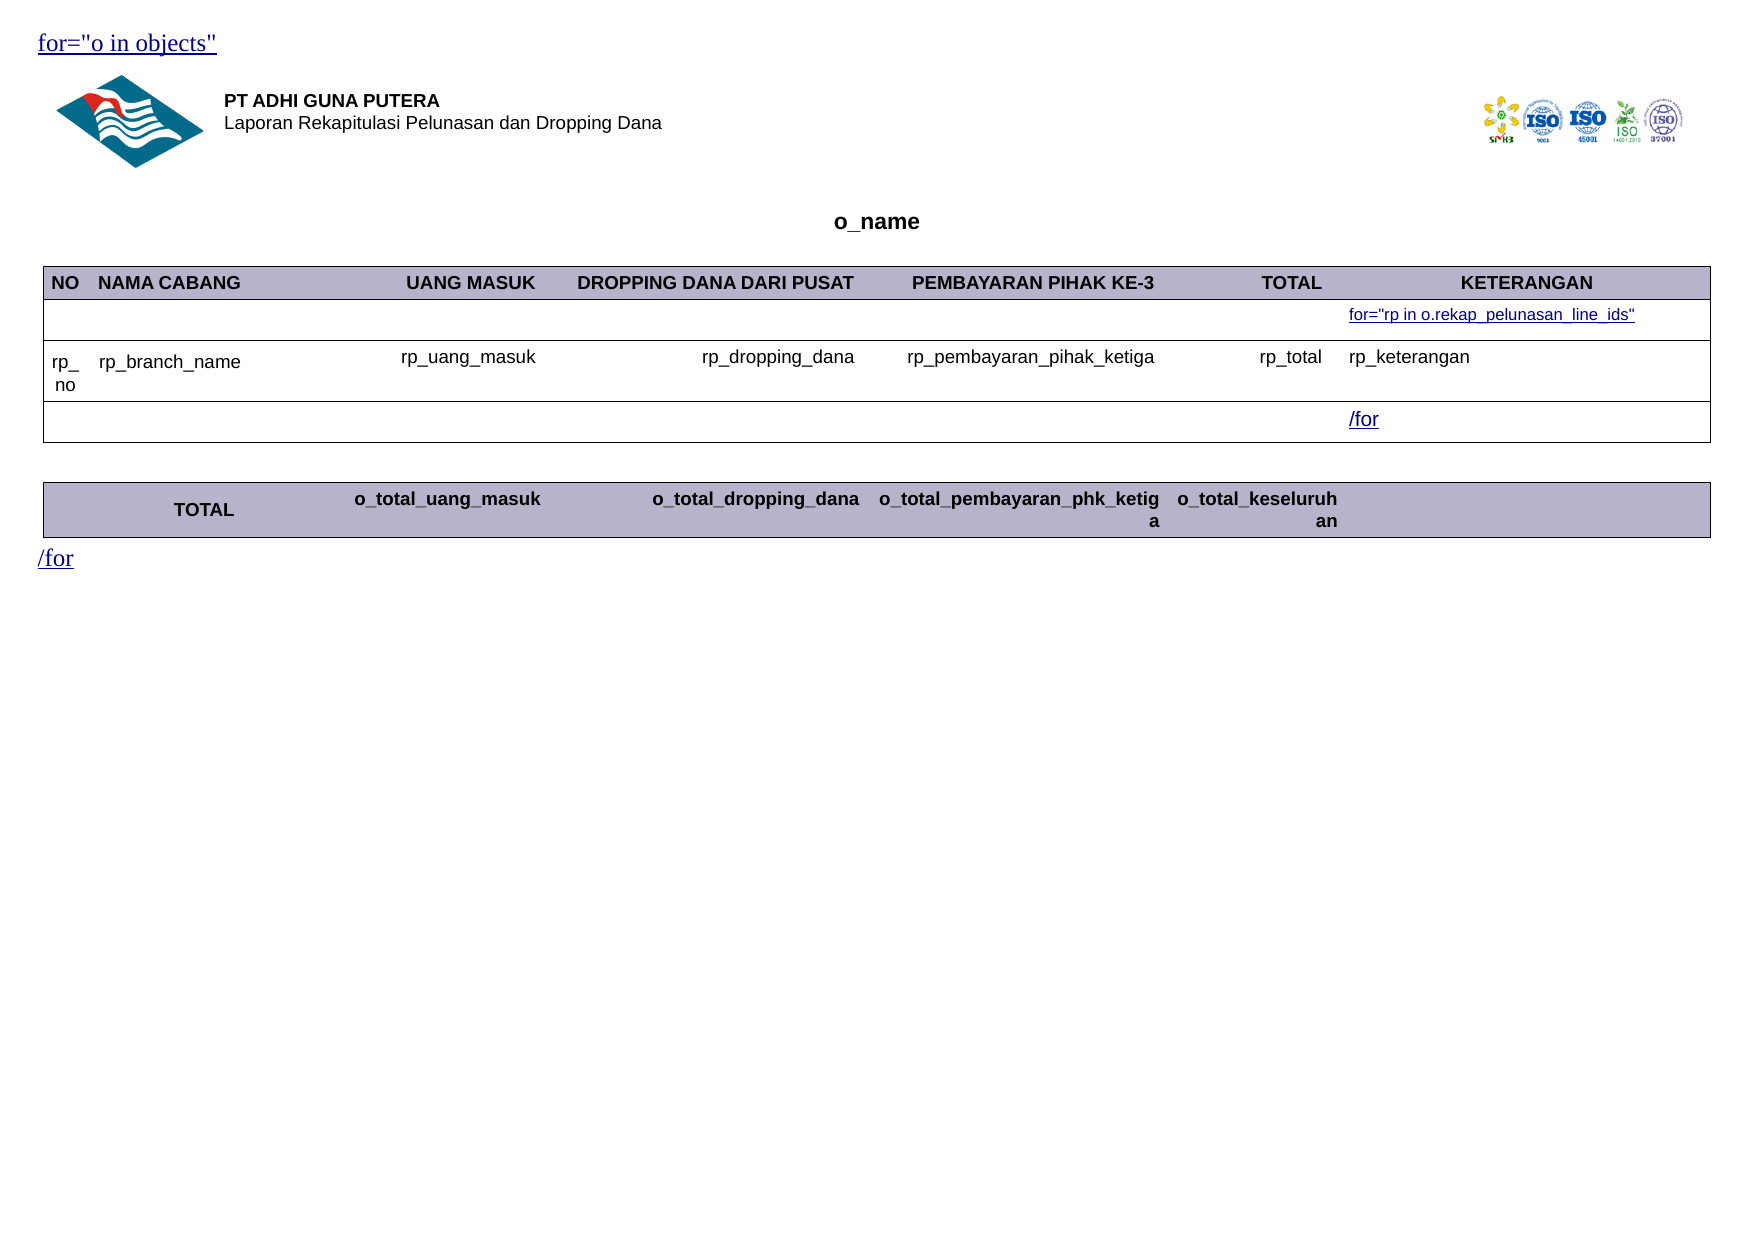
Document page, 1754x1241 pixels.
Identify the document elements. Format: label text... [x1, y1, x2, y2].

table_header [38, 57, 1716, 543]
table_cell rp_pembayaran_pihak_ketiga [865, 341, 1165, 401]
table_cell rp_no [44, 341, 87, 401]
picture [99, 120, 162, 136]
table_cell [43, 443, 87, 482]
picture [124, 75, 204, 129]
table_cell NAMA CABANG [87, 267, 321, 299]
picture [122, 117, 156, 127]
table_cell [44, 402, 87, 442]
table_cell [44, 300, 87, 339]
table_cell [1343, 483, 1710, 537]
table_header PT ADHI GUNA PUTERA Laporan Rekapitulasi Pelunasan dan Dropping Dana [218, 63, 1154, 202]
table_cell [87, 402, 321, 442]
table_cell for="rp in o.rekap_pelunasan_line_ids" [1343, 300, 1710, 339]
table_cell [321, 300, 546, 339]
text for="o in objects" [37, 28, 1716, 57]
table_cell rp_uang_masuk [321, 341, 546, 401]
table_cell [87, 300, 321, 339]
table_cell [546, 443, 865, 482]
table_cell o_total_uang_masuk [321, 483, 546, 537]
table_cell PEMBAYARAN PIHAK KE-3 [865, 267, 1165, 299]
table_cell TOTAL [87, 483, 321, 537]
table_cell [865, 300, 1165, 339]
table_cell DROPPING DANA DARI PUSAT [546, 267, 865, 299]
picture [139, 132, 204, 168]
text /for [37, 543, 1716, 571]
table_cell rp_keterangan [1343, 341, 1710, 401]
table_cell rp_total [1165, 341, 1343, 401]
table_cell /for [1343, 402, 1710, 442]
table_cell [1165, 300, 1343, 339]
table_cell rp_branch_name [87, 341, 321, 401]
table_cell [865, 443, 1165, 482]
table_cell rp_dropping_dana [546, 341, 865, 401]
table_cell [321, 443, 546, 482]
table_cell [44, 483, 87, 537]
table_cell o_total_dropping_dana [546, 483, 865, 537]
table_header o_name [43, 202, 1710, 266]
table_cell NO [44, 267, 87, 299]
table_cell [865, 402, 1165, 442]
picture [56, 75, 152, 121]
table_cell KETERANGAN [1343, 267, 1710, 299]
table_cell [1165, 402, 1343, 442]
table_cell [546, 402, 865, 442]
table_cell [1343, 443, 1710, 482]
table_cell TOTAL [1165, 267, 1343, 299]
table_header [43, 63, 218, 202]
table_cell [87, 443, 321, 482]
table_header [1154, 63, 1710, 202]
table_cell [1165, 443, 1343, 482]
table_cell UANG MASUK [321, 267, 546, 299]
picture [56, 112, 133, 168]
picture [100, 128, 181, 148]
table_cell [546, 300, 865, 339]
table_cell o_total_pembayaran_phk_ketiga [865, 483, 1165, 537]
picture [1478, 94, 1685, 146]
table_cell o_total_keseluruhan [1165, 483, 1343, 537]
table_cell [321, 402, 546, 442]
